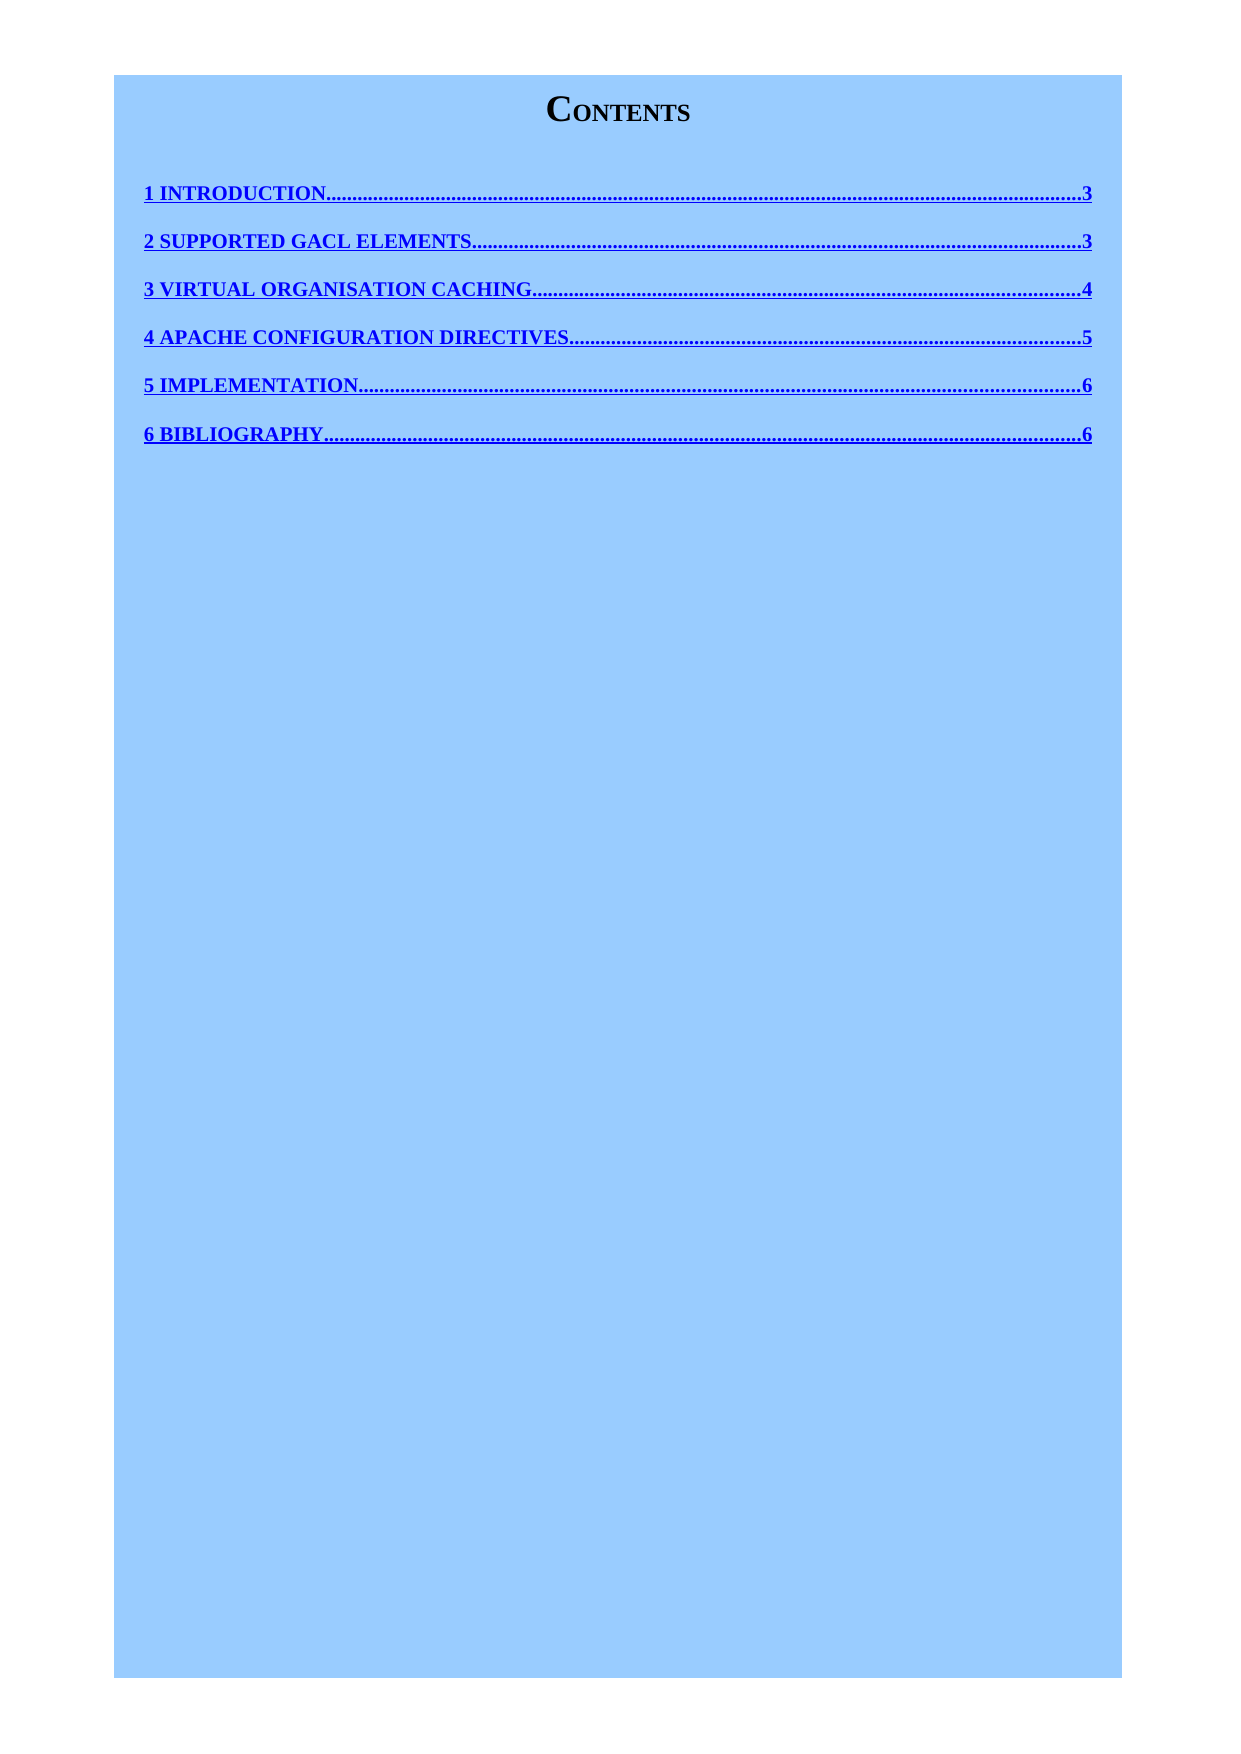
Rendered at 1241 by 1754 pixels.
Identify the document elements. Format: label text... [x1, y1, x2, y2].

text 4 Apache configuration directives 5 [114, 326, 1122, 349]
text 2 Supported GACL elements 3 [114, 230, 1122, 253]
text 1 Introduction 3 [114, 182, 1122, 205]
text 3 Virtual organisation caching 4 [114, 278, 1122, 301]
text 6 Bibliography 6 [114, 422, 1122, 446]
text 5 Implementation 6 [114, 374, 1122, 397]
text Contents [114, 87, 1122, 129]
